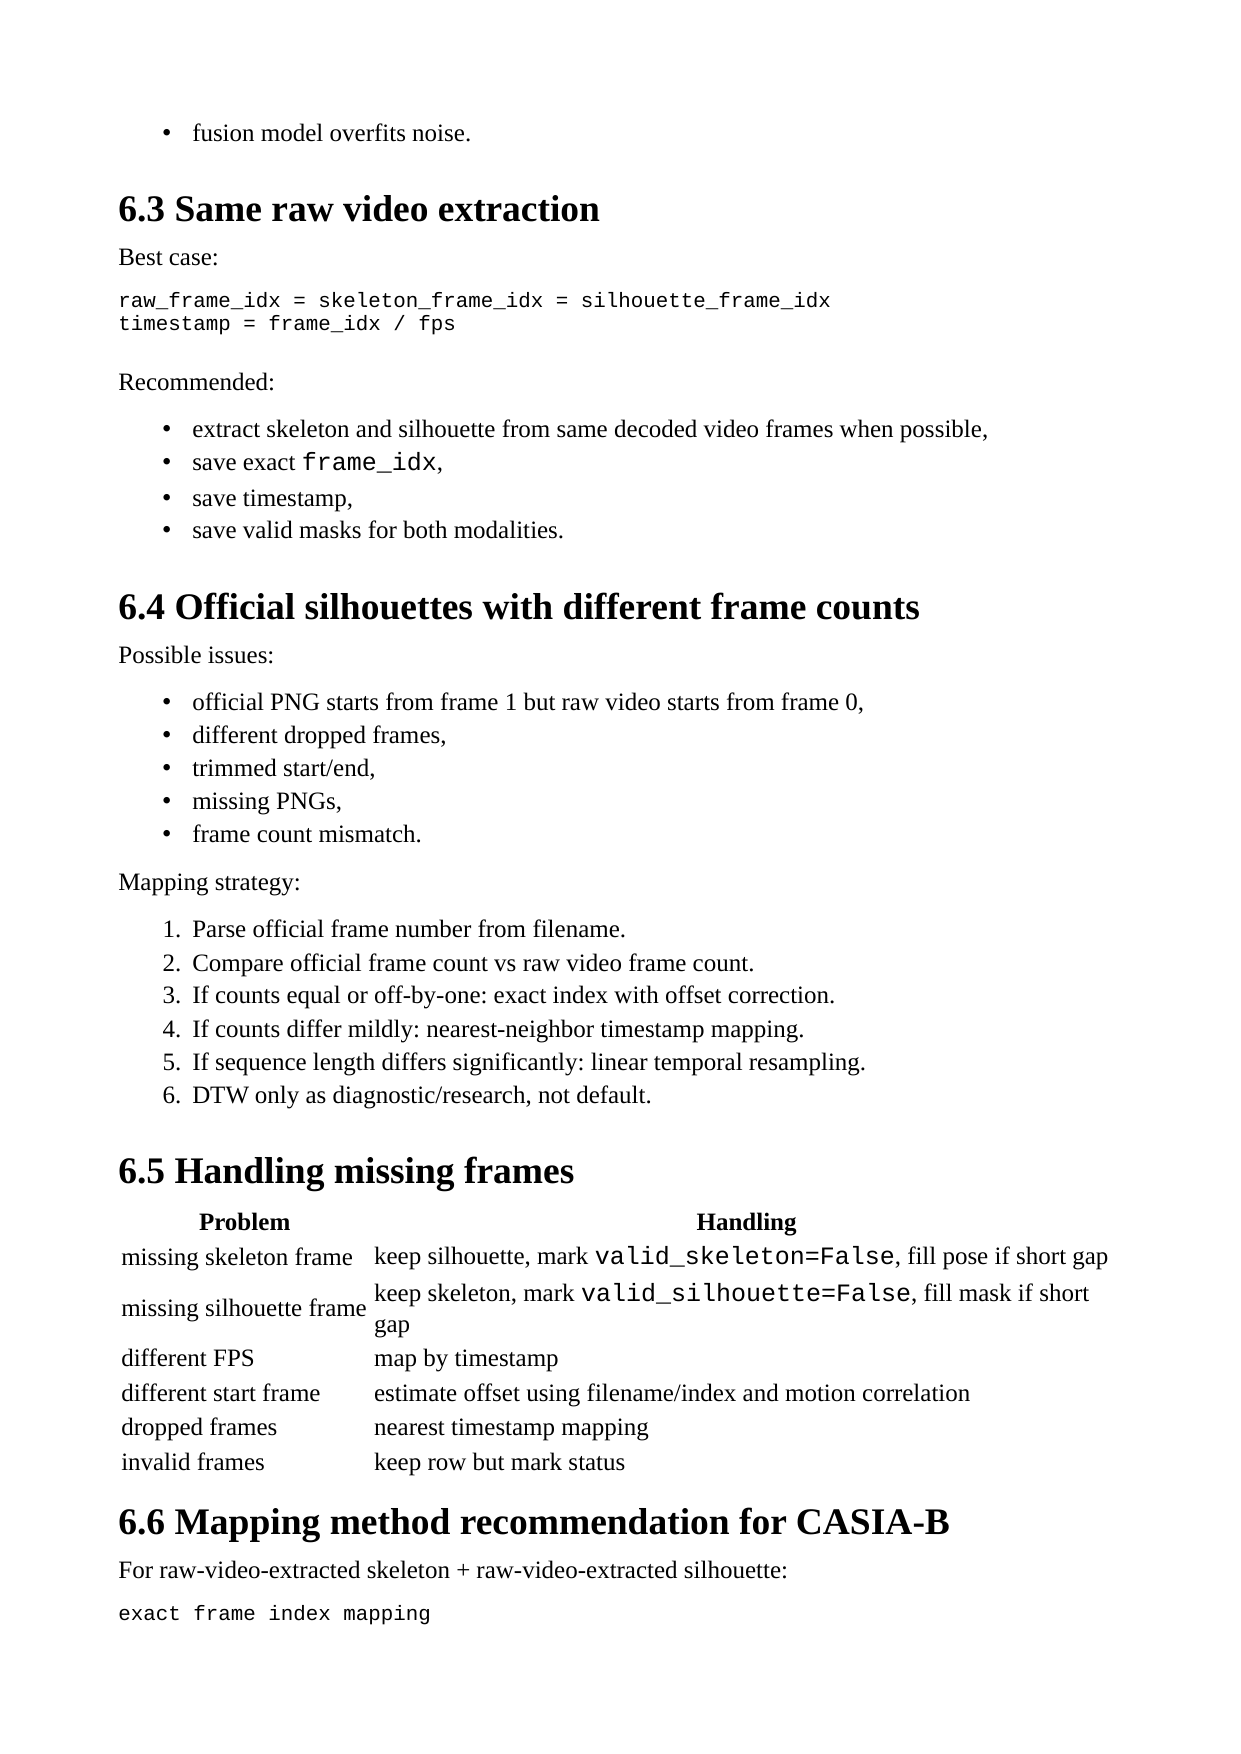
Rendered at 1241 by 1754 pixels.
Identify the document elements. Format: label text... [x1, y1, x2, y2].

text Mapping strategy: [118, 867, 1122, 896]
list trimmed start/end, [162, 753, 1122, 782]
table_header Handling [371, 1204, 1122, 1238]
list save valid masks for both modalities. [162, 516, 1122, 544]
table_cell keep skeleton, mark valid_silhouette=False, fill mask if short gap [371, 1275, 1122, 1340]
list frame count mismatch. [162, 819, 1122, 848]
table_cell keep row but mark status [371, 1444, 1122, 1479]
subtitle 6.6 Mapping method recommendation for CASIA-B [118, 1499, 1122, 1543]
table_cell different start frame [118, 1375, 371, 1409]
text Possible issues: [118, 640, 1122, 668]
subtitle 6.4 Official silhouettes with different frame counts [118, 584, 1122, 627]
text exact frame index mapping [118, 1603, 1122, 1626]
text Recommended: [118, 367, 1122, 395]
table_cell nearest timestamp mapping [371, 1410, 1122, 1444]
text raw_frame_idx = skeleton_frame_idx = silhouette_frame_idx [118, 290, 1122, 313]
table_cell missing skeleton frame [118, 1238, 371, 1275]
table_cell missing silhouette frame [118, 1275, 371, 1340]
list save exact frame_idx, [162, 447, 1122, 478]
list If counts differ mildly: nearest-neighbor timestamp mapping. [162, 1014, 1122, 1042]
list official PNG starts from frame 1 but raw video starts from frame 0, [162, 687, 1122, 716]
list Parse official frame number from filename. [162, 914, 1122, 943]
list If counts equal or off-by-one: exact index with offset correction. [162, 981, 1122, 1009]
subtitle 6.5 Handling missing frames [118, 1148, 1122, 1191]
text For raw-video-extracted skeleton + raw-video-extracted silhouette: [118, 1555, 1122, 1584]
list different dropped frames, [162, 720, 1122, 749]
list Compare official frame count vs raw video frame count. [162, 948, 1122, 976]
table_cell map by timestamp [371, 1340, 1122, 1375]
list DTW only as diagnostic/research, not default. [162, 1080, 1122, 1108]
table_cell estimate offset using filename/index and motion correlation [371, 1375, 1122, 1409]
list save timestamp, [162, 483, 1122, 511]
table_cell invalid frames [118, 1444, 371, 1479]
text timestamp = frame_idx / fps [118, 313, 1122, 337]
table_header Problem [118, 1204, 371, 1238]
table_cell dropped frames [118, 1410, 371, 1444]
text Best case: [118, 242, 1122, 271]
list If sequence length differs significantly: linear temporal resampling. [162, 1047, 1122, 1075]
table_cell keep silhouette, mark valid_skeleton=False, fill pose if short gap [371, 1238, 1122, 1275]
list missing PNGs, [162, 786, 1122, 815]
table_cell different FPS [118, 1340, 371, 1375]
subtitle 6.3 Same raw video extraction [118, 187, 1122, 230]
list extract skeleton and silhouette from same decoded video frames when possible, [162, 414, 1122, 443]
list fusion model overfits noise. [162, 118, 1122, 147]
